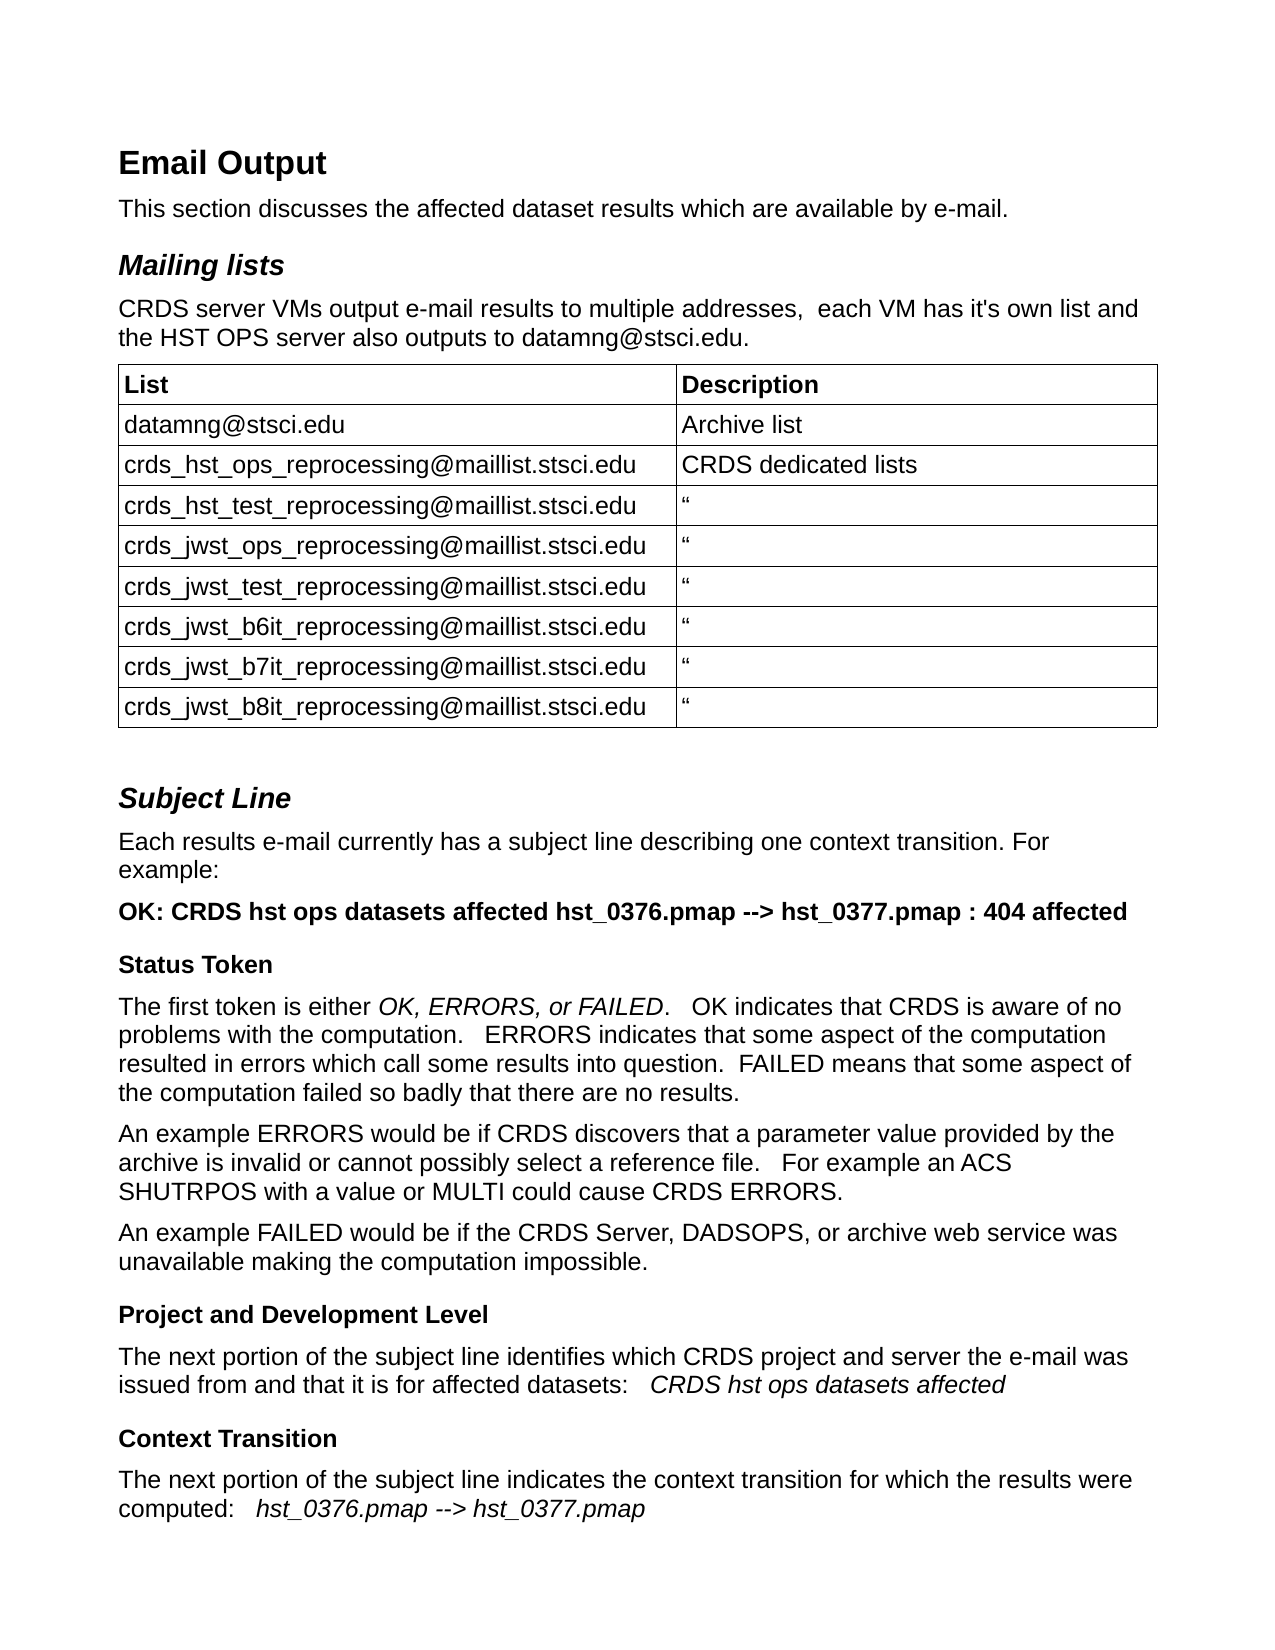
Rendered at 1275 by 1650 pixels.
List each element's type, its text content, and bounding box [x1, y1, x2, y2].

table_header List [119, 365, 676, 404]
text Each results e-mail currently has a subject line describing one context transition. For example: [118, 827, 1157, 884]
text OK: CRDS hst ops datasets affected hst_0376.pmap --> hst_0377.pmap : 404 affected [118, 897, 1157, 926]
table_cell CRDS dedicated lists [677, 446, 1157, 485]
table_header Description [677, 365, 1157, 404]
subtitle Project and Development Level [118, 1301, 1157, 1329]
subtitle Mailing lists [118, 248, 1157, 282]
text The next portion of the subject line identifies which CRDS project and server the e-mail was issued from and that it is for affected datasets: CRDS hst ops datasets affected [118, 1342, 1157, 1399]
text An example FAILED would be if the CRDS Server, DADSOPS, or archive web service was unavailable making the computation impossible. [118, 1218, 1157, 1276]
table_cell “ [677, 688, 1157, 727]
table_cell datamng@stsci.edu [119, 405, 676, 445]
text The first token is either OK, ERRORS, or FAILED. OK indicates that CRDS is aware of no problems with the computation. ERRORS indicates that some aspect of the computation resulted in errors which call some results into question. FAILED means that some aspect of the computation failed so badly that there are no results. [118, 992, 1157, 1107]
table_cell “ [677, 647, 1157, 687]
subtitle Subject Line [118, 781, 1157, 814]
subtitle Status Token [118, 951, 1157, 979]
table_cell “ [677, 607, 1157, 646]
table_cell crds_jwst_b6it_reprocessing@maillist.stsci.edu [119, 607, 676, 646]
table_cell crds_jwst_b7it_reprocessing@maillist.stsci.edu [119, 647, 676, 687]
subtitle Context Transition [118, 1424, 1157, 1453]
text An example ERRORS would be if CRDS discovers that a parameter value provided by the archive is invalid or cannot possibly select a reference file. For example an ACS SHUTRPOS with a value or MULTI could cause CRDS ERRORS. [118, 1119, 1157, 1206]
table_cell Archive list [677, 405, 1157, 445]
text CRDS server VMs output e-mail results to multiple addresses, each VM has it's own list and the HST OPS server also outputs to datamng@stsci.edu. [118, 294, 1157, 352]
table_cell “ [677, 567, 1157, 606]
text The next portion of the subject line indicates the context transition for which the results were computed: hst_0376.pmap --> hst_0377.pmap [118, 1466, 1157, 1523]
table_cell crds_jwst_ops_reprocessing@maillist.stsci.edu [119, 526, 676, 566]
table_cell “ [677, 526, 1157, 566]
table_cell “ [677, 486, 1157, 525]
table_cell crds_hst_test_reprocessing@maillist.stsci.edu [119, 486, 676, 525]
table_cell crds_jwst_test_reprocessing@maillist.stsci.edu [119, 567, 676, 606]
subtitle Email Output [118, 143, 1157, 182]
table_cell crds_jwst_b8it_reprocessing@maillist.stsci.edu [119, 688, 676, 727]
table_cell crds_hst_ops_reprocessing@maillist.stsci.edu [119, 446, 676, 485]
text This section discusses the affected dataset results which are available by e-mail. [118, 194, 1157, 223]
